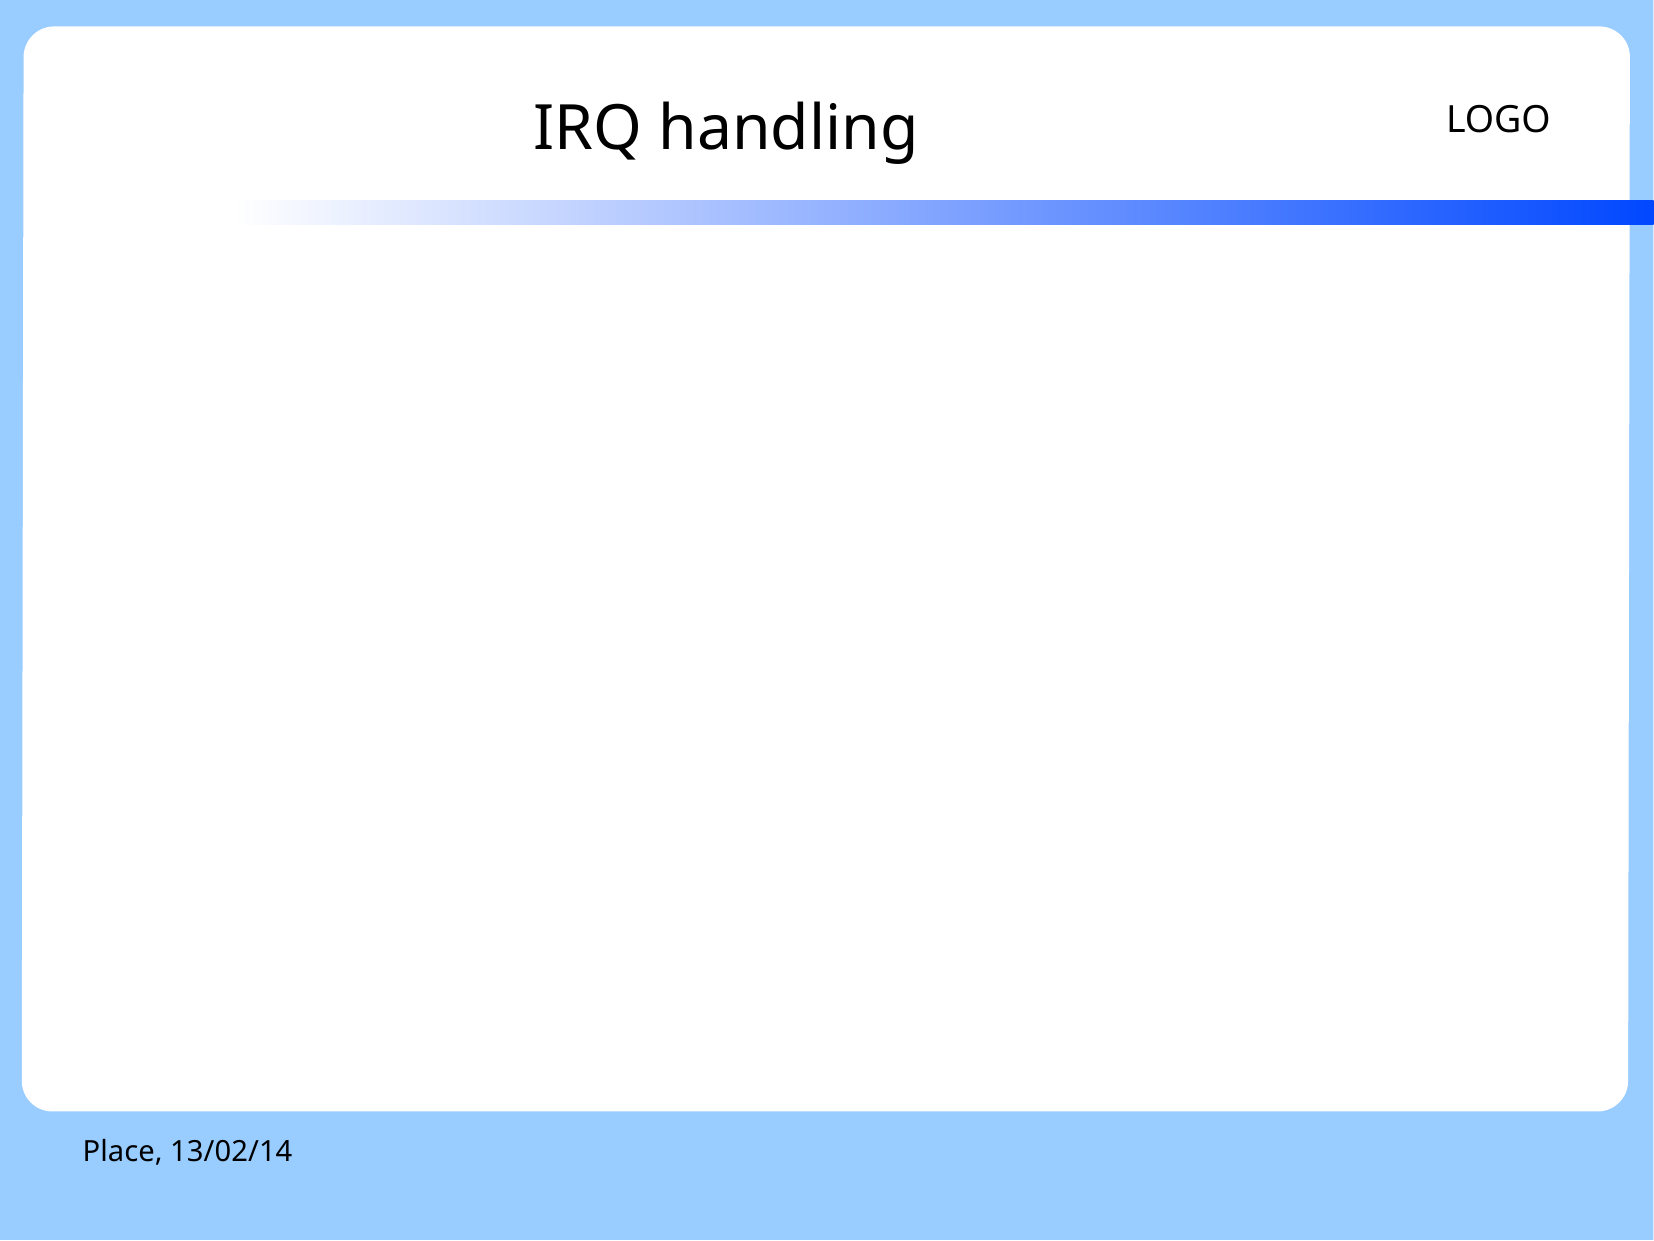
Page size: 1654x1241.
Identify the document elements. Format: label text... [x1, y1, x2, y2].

title IRQ handling [82, 49, 1371, 201]
